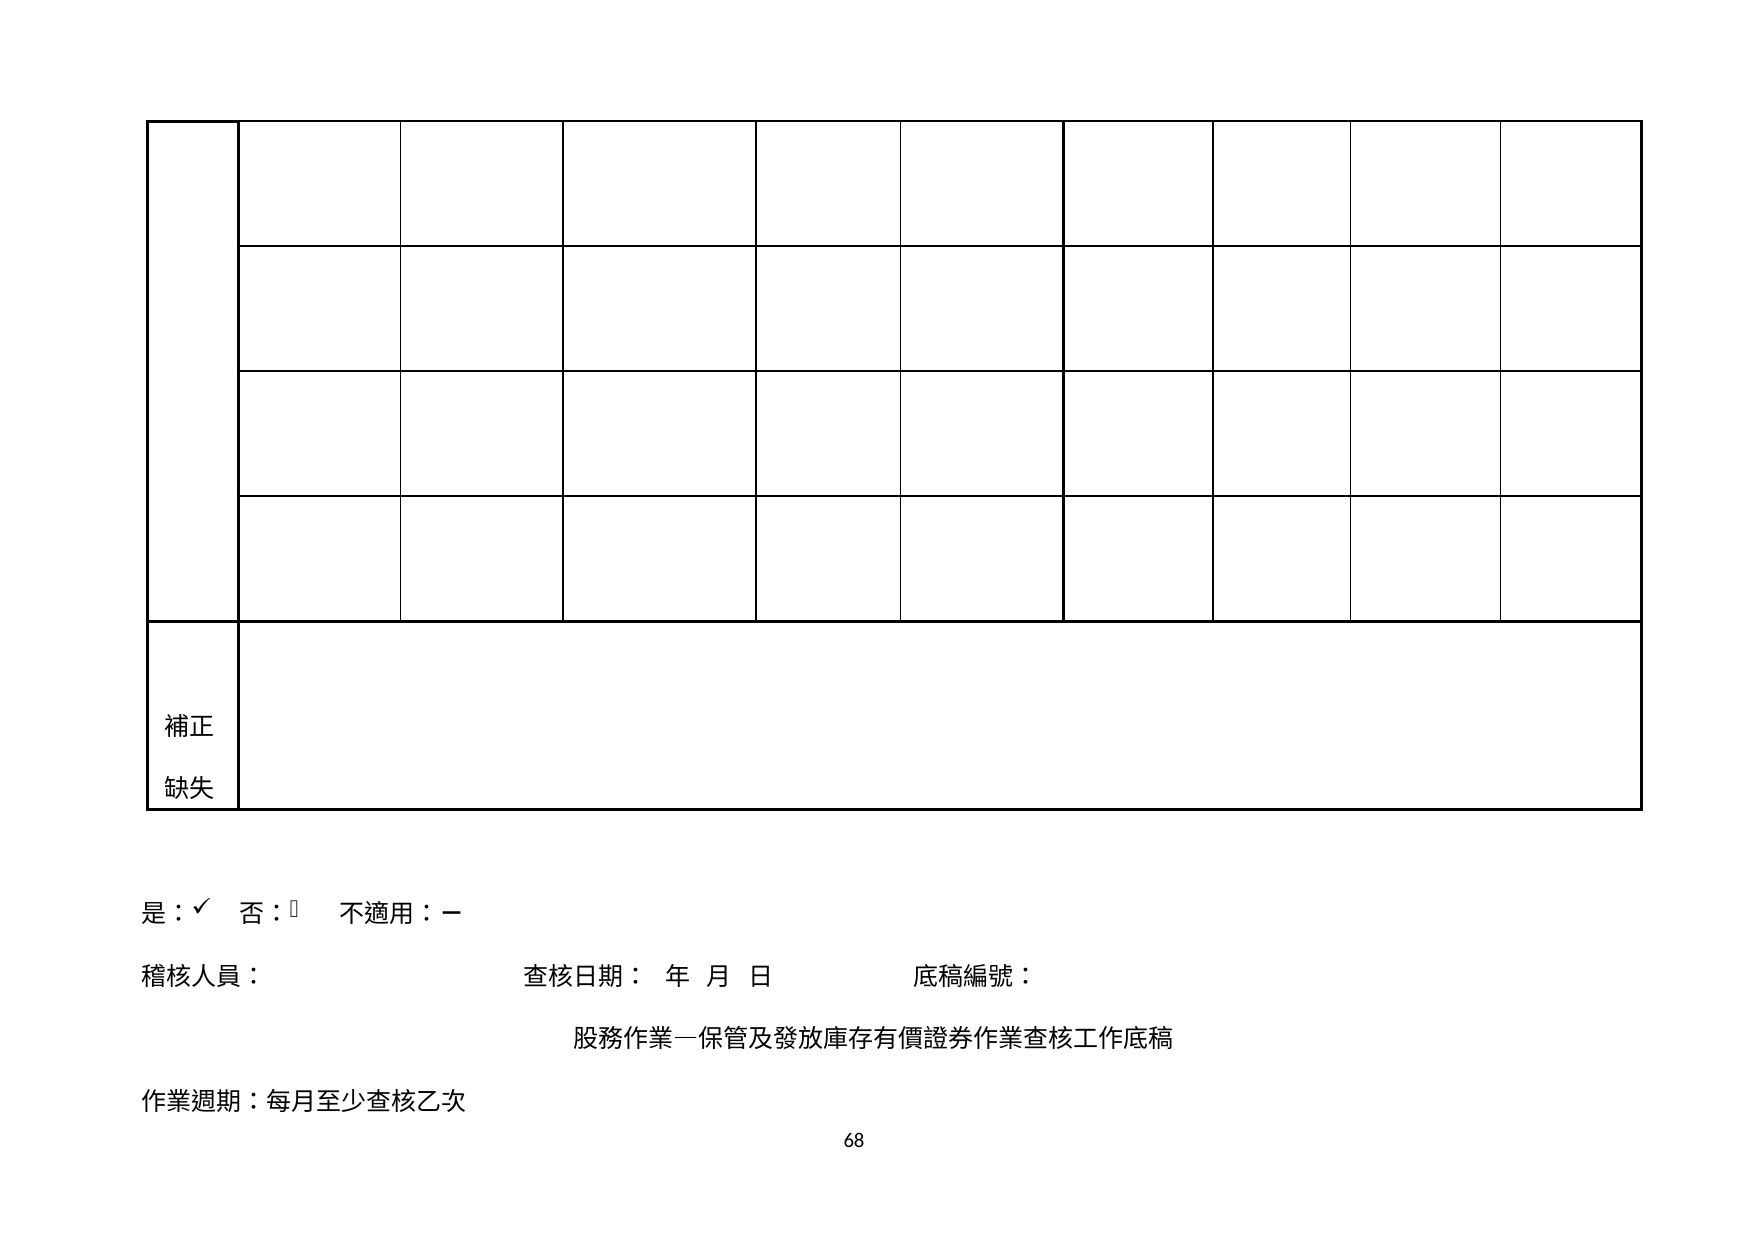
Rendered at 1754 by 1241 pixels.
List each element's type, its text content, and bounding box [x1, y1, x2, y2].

text 稽核人員： 查核日期： 年 月 日 底稿編號： [139, 933, 1606, 995]
table_cell 補正 缺失 [149, 623, 237, 808]
table_cell [240, 122, 400, 245]
table_cell [1065, 497, 1212, 620]
table_cell [1214, 497, 1350, 620]
table_cell [1351, 247, 1500, 370]
table_cell [757, 497, 900, 620]
table_cell [564, 122, 755, 245]
table_cell [240, 623, 1640, 808]
table_cell [1065, 122, 1212, 245]
table_cell [1501, 122, 1640, 245]
table_cell [901, 497, 1062, 620]
table_cell [901, 247, 1062, 370]
table_cell [1214, 247, 1350, 370]
table_cell [1065, 247, 1212, 370]
table_cell [240, 372, 400, 495]
table_cell [564, 372, 755, 495]
table_cell [1351, 122, 1500, 245]
table_cell [1351, 497, 1500, 620]
table_cell [1351, 372, 1500, 495]
table_cell [757, 372, 900, 495]
table_cell [1214, 122, 1350, 245]
table_cell [401, 497, 562, 620]
table_cell [1501, 497, 1640, 620]
table_cell [757, 247, 900, 370]
table_cell [401, 247, 562, 370]
text 是： 否： 不適用：－ [139, 870, 1606, 933]
table_cell [1501, 247, 1640, 370]
table_cell [240, 247, 400, 370]
table_cell [564, 497, 755, 620]
table_cell [757, 122, 900, 245]
table_cell [901, 372, 1062, 495]
table_cell [401, 122, 562, 245]
table_cell [240, 497, 400, 620]
text 股務作業―保管及發放庫存有價證券作業查核工作底稿 [139, 995, 1606, 1058]
table_cell [564, 247, 755, 370]
table_cell [401, 372, 562, 495]
table_cell [901, 122, 1062, 245]
table_cell [1214, 372, 1350, 495]
table_cell [1065, 372, 1212, 495]
table_header [149, 123, 237, 620]
text 作業週期：每月至少查核乙次 [139, 1058, 1523, 1120]
table_cell [1501, 372, 1640, 495]
